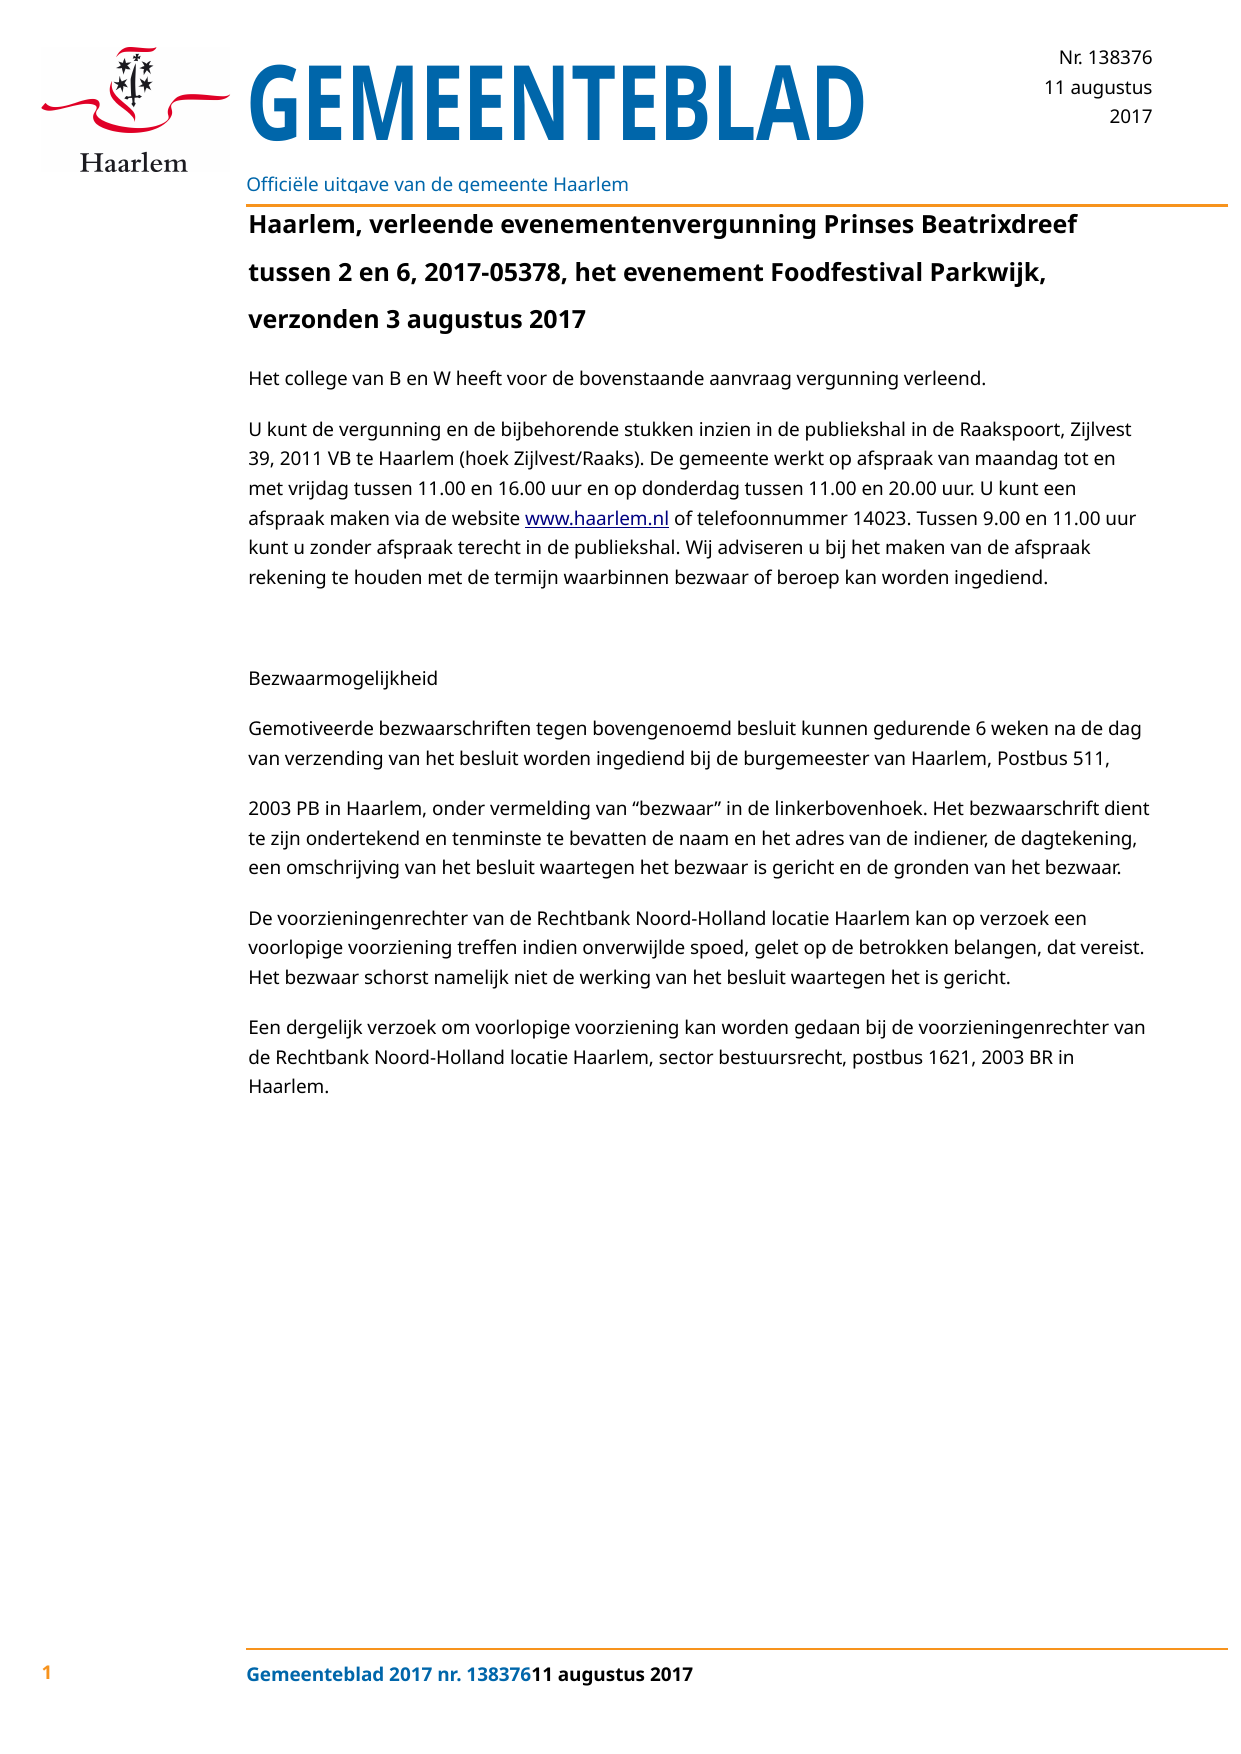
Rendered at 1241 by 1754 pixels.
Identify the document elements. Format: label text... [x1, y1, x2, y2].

text Het college van B en W heeft voor de bovenstaande aanvraag vergunning verleend. [248, 366, 1152, 391]
text U kunt de vergunning en de bijbehorende stukken inzien in de publiekshal in de Raakspoort, Zijlvest 39, 2011 VB te Haarlem (hoek Zijlvest/Raaks). De gemeente werkt op afspraak van maandag tot en met vrijdag tussen 11.00 en 16.00 uur en op donderdag tussen 11.00 en 20.00 uur. U kunt een afspraak maken via de website www.haarlem.nl of telefoonnummer 14023. Tussen 9.00 en 11.00 uur kunt u zonder afspraak terecht in de publiekshal. Wij adviseren u bij het maken van de afspraak rekening te houden met de termijn waarbinnen bezwaar of beroep kan worden ingediend. [248, 416, 1152, 589]
text Gemotiveerde bezwaarschriften tegen bovengenoemd besluit kunnen gedurende 6 weken na de dag van verzending van het besluit worden ingediend bij de burgemeester van Haarlem, Postbus 511, [248, 715, 1152, 770]
picture [41, 47, 231, 172]
text Haarlem, verleende evenementenvergunning Prinses Beatrixdreef tussen 2 en 6, 2017-05378, het evenement Foodfestival Parkwijk, verzonden 3 augustus 2017 [248, 207, 1152, 336]
text 2003 PB in Haarlem, onder vermelding van “bezwaar” in de linkerbovenhoek. Het bezwaarschrift dient te zijn ondertekend en tenminste te bevatten de naam en het adres van de indiener, de dagtekening, een omschrijving van het besluit waartegen het bezwaar is gericht en de gronden van het bezwaar. [248, 795, 1152, 880]
text Een dergelijk verzoek om voorlopige voorziening kan worden gedaan bij de voorzieningenrechter van de Rechtbank Noord-Holland locatie Haarlem, sector bestuursrecht, postbus 1621, 2003 BR in Haarlem. [248, 1014, 1152, 1099]
text Bezwaarmogelijkheid [248, 665, 1152, 690]
text De voorzieningenrechter van de Rechtbank Noord-Holland locatie Haarlem kan op verzoek een voorlopige voorziening treffen indien onverwijlde spoed, gelet op de betrokken belangen, dat vereist. Het bezwaar schorst namelijk niet de werking van het besluit waartegen het is gericht. [248, 905, 1152, 989]
